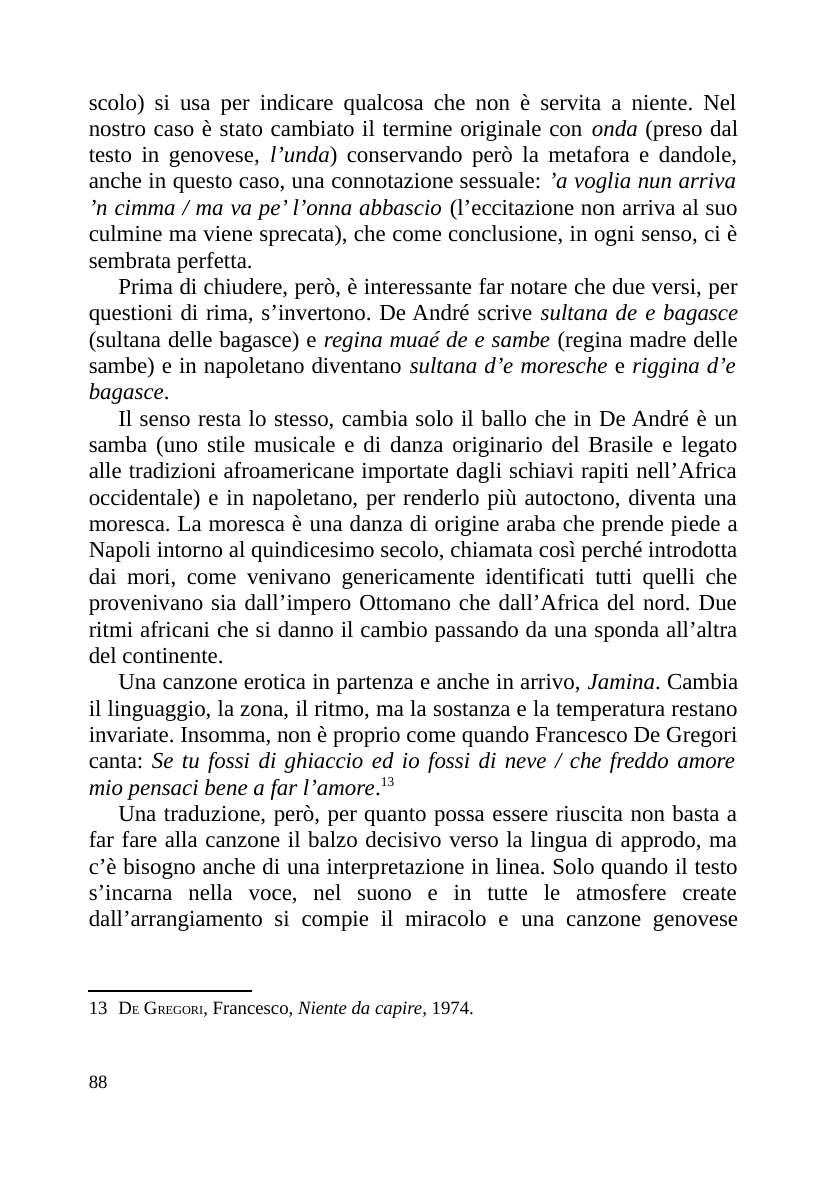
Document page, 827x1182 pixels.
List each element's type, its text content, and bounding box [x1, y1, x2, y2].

text Il senso resta lo stesso, cambia solo il ballo che in De André è un samba (uno stile musicale e di danza originario del Brasile e legato alle tradizioni afroamericane importate dagli schiavi rapiti nell’Africa occidentale) e in napoletano, per renderlo più autoctono, diventa una moresca. La moresca è una danza di origine araba che prende piede a Napoli intorno al quindicesimo secolo, chiamata così perché introdotta dai mori, come venivano genericamente identificati tutti quelli che provenivano sia dall’impero Ottomano che dall’Africa del nord. Due ritmi africani che si danno il cambio passando da una sponda all’altra del continente. [88, 405, 738, 668]
text Una canzone erotica in partenza e anche in arrivo, Jamina. Cambia il linguaggio, la zona, il ritmo, ma la sostanza e la temperatura restano invariate. Insomma, non è proprio come quando Francesco De Gregori canta: Se tu fossi di ghiaccio ed io fossi di neve / che freddo amore mio pensaci bene a far l’amore. [88, 668, 738, 800]
text scolo) si usa per indicare qualcosa che non è servita a niente. Nel nostro caso è stato cambiato il termine originale con onda (preso dal testo in genovese, l’unda) conservando però la metafora e dandole, anche in questo caso, una connotazione sessuale: ’a voglia nun arriva ’n cimma / ma va pe’ l’onna abbascio (l’eccitazione non arriva al suo culmine ma viene sprecata), che come conclusione, in ogni senso, ci è sembrata perfetta. [88, 88, 738, 273]
text De Gregori, Francesco, Niente da capire, 1974. [88, 997, 738, 1019]
text Prima di chiudere, però, è interessante far notare che due versi, per questioni di rima, s’invertono. De André scrive sultana de e bagasce (sultana delle bagasce) e regina muaé de e sambe (regina madre delle sambe) e in napoletano diventano sultana d’e moresche e riggina d’e bagasce. [88, 273, 738, 405]
text Una traduzione, però, per quanto possa essere riuscita non basta a far fare alla canzone il balzo decisivo verso la lingua di approdo, ma c’è bisogno anche di una interpretazione in linea. Solo quando il testo s’incarna nella voce, nel suono e in tutte le atmosfere create dall’arrangiamento si compie il miracolo e una canzone genovese [88, 800, 738, 932]
